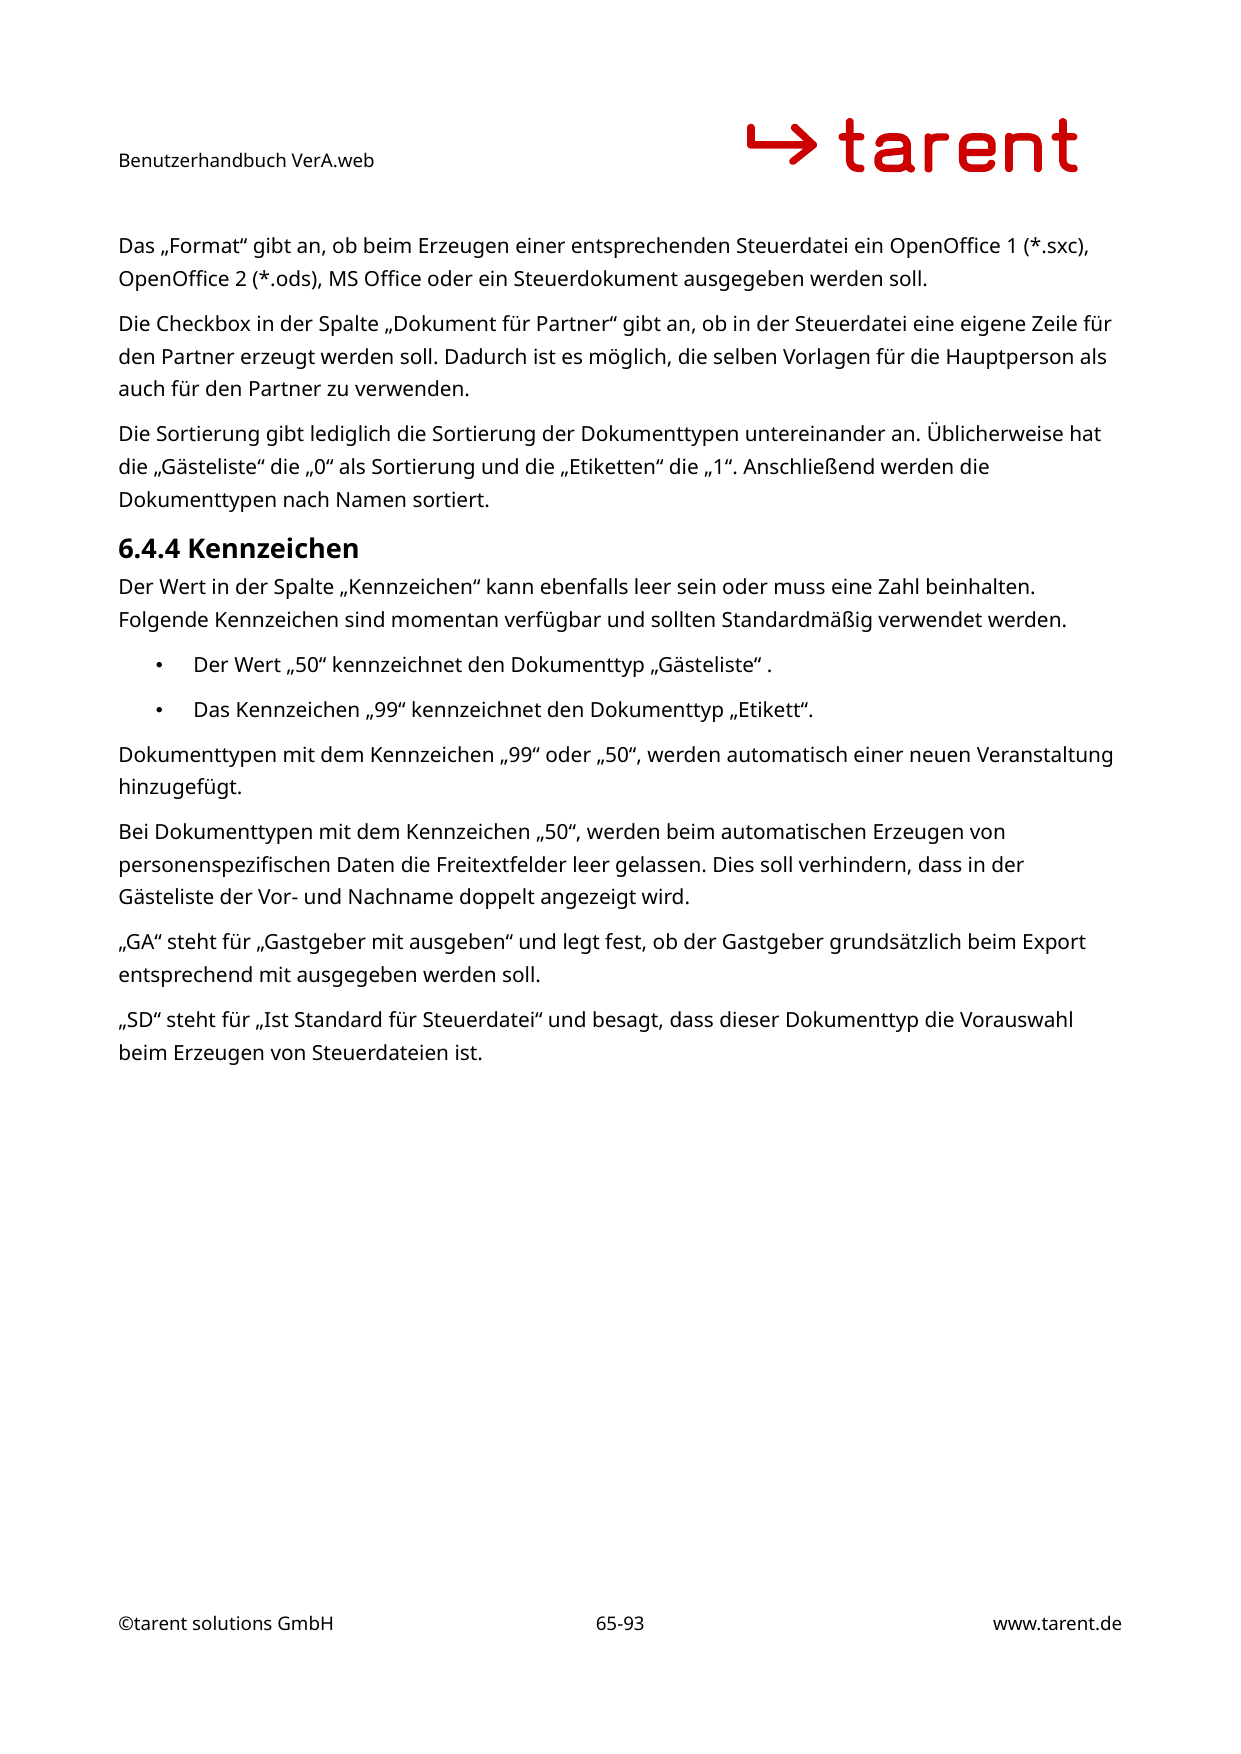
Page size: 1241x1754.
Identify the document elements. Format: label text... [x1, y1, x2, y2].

text Das „Format“ gibt an, ob beim Erzeugen einer entsprechenden Steuerdatei ein OpenOffice 1 (*.sxc), OpenOffice 2 (*.ods), MS Office oder ein Steuerdokument ausgegeben werden soll. [118, 232, 1122, 293]
text Dokumenttypen mit dem Kennzeichen „99“ oder „50“, werden automatisch einer neuen Veranstaltung hinzugefügt. [118, 740, 1122, 801]
text Die Sortierung gibt lediglich die Sortierung der Dokumenttypen untereinander an. Üblicherweise hat die „Gästeliste“ die „0“ als Sortierung und die „Etiketten“ die „1“. Anschließend werden die Dokumenttypen nach Namen sortiert. [118, 419, 1122, 513]
list Das Kennzeichen „99“ kennzeichnet den Dokumenttyp „Etikett“. [156, 695, 1122, 723]
text Bei Dokumenttypen mit dem Kennzeichen „50“, werden beim automatischen Erzeugen von personenspezifischen Daten die Freitextfelder leer gelassen. Dies soll verhindern, dass in der Gästeliste der Vor- und Nachname doppelt angezeigt wird. [118, 817, 1122, 911]
text „GA“ steht für „Gastgeber mit ausgeben“ und legt fest, ob der Gastgeber grundsätzlich beim Export entsprechend mit ausgegeben werden soll. [118, 927, 1122, 988]
text Der Wert in der Spalte „Kennzeichen“ kann ebenfalls leer sein oder muss eine Zahl beinhalten. Folgende Kennzeichen sind momentan verfügbar und sollten Standardmäßig verwendet werden. [118, 572, 1122, 633]
text „SD“ steht für „Ist Standard für Steuerdatei“ und besagt, dass dieser Dokumenttyp die Vorauswahl beim Erzeugen von Steuerdateien ist. [118, 1005, 1122, 1066]
text Die Checkbox in der Spalte „Dokument für Partner“ gibt an, ob in der Steuerdatei eine eigene Zeile für den Partner erzeugt werden soll. Dadurch ist es möglich, die selben Vorlagen für die Hauptperson als auch für den Partner zu verwenden. [118, 309, 1122, 403]
list Der Wert „50“ kennzeichnet den Dokumenttyp „Gästeliste“ . [156, 650, 1122, 678]
subtitle Kennzeichen [118, 530, 1122, 567]
